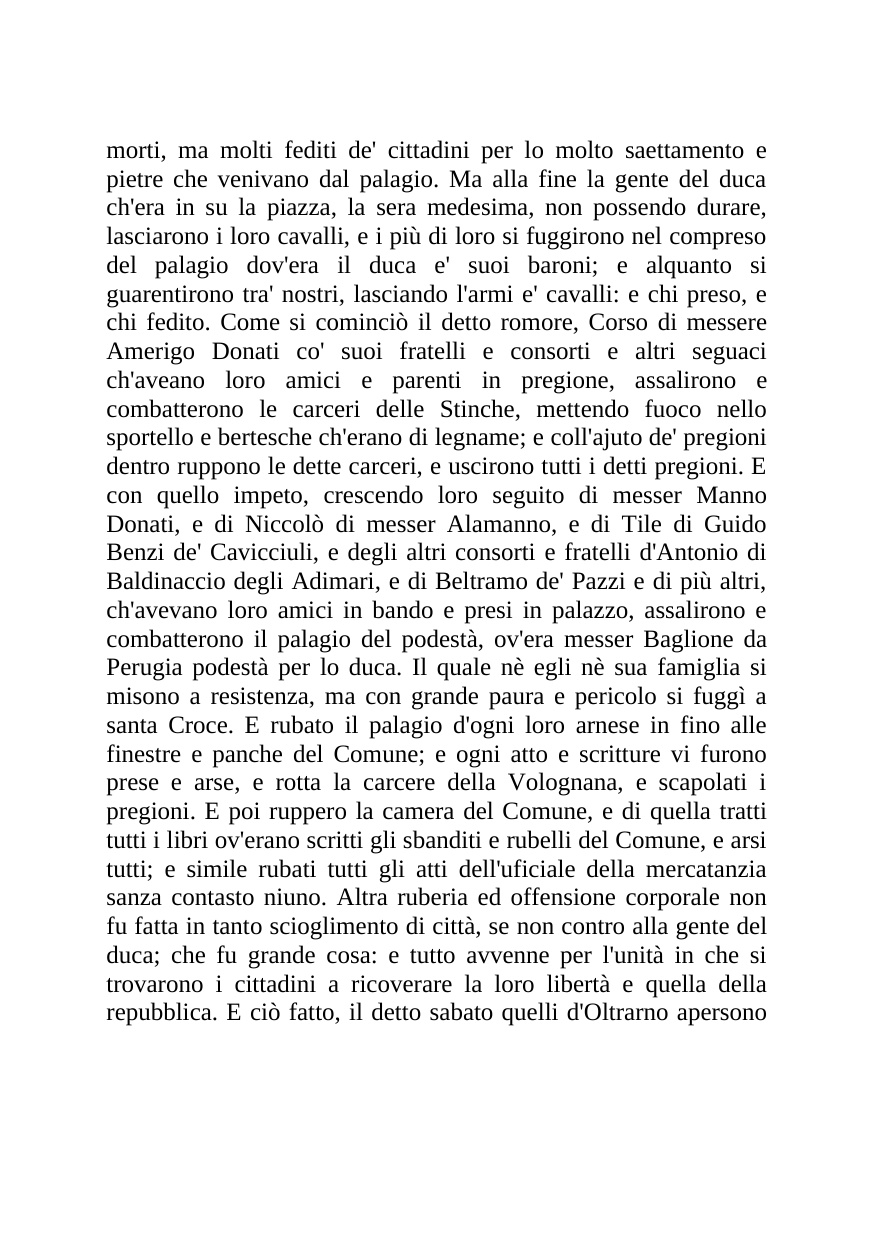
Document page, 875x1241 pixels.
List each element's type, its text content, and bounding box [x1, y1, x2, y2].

text morti, ma molti fediti de' cittadini per lo molto saettamento e pietre che venivano dal palagio. Ma alla fine la gente del duca ch'era in su la piazza, la sera medesima, non possendo durare, lasciarono i loro cavalli, e i più di loro si fuggirono nel compreso del palagio dov'era il duca e' suoi baroni; e alquanto si guarentirono tra' nostri, lasciando l'armi e' cavalli: e chi preso, e chi fedito. Come si cominciò il detto romore, Corso di messere Amerigo Donati co' suoi fratelli e consorti e altri seguaci ch'aveano loro amici e parenti in pregione, assalirono e combatterono le carceri delle Stinche, mettendo fuoco nello sportello e bertesche ch'erano di legname; e coll'ajuto de' pregioni dentro ruppono le dette carceri, e uscirono tutti i detti pregioni. E con quello impeto, crescendo loro seguito di messer Manno Donati, e di Niccolò di messer Alamanno, e di Tile di Guido Benzi de' Cavicciuli, e degli altri consorti e fratelli d'Antonio di Baldinaccio degli Adimari, e di Beltramo de' Pazzi e di più altri, ch'avevano loro amici in bando e presi in palazzo, assalirono e combatterono il palagio del podestà, ov'era messer Baglione da Perugia podestà per lo duca. Il quale nè egli nè sua famiglia si misono a resistenza, ma con grande paura e pericolo si fuggì a santa Croce. E rubato il palagio d'ogni loro arnese in fino alle finestre e panche del Comune; e ogni atto e scritture vi furono prese e arse, e rotta la carcere della Volognana, e scapolati i pregioni. E poi ruppero la camera del Comune, e di quella tratti tutti i libri ov'erano scritti gli sbanditi e rubelli del Comune, e arsi tutti; e simile rubati tutti gli atti dell'uficiale della mercatanzia sanza contasto niuno. Altra ruberia ed offensione corporale non fu fatta in tanto scioglimento di città, se non contro alla gente del duca; che fu grande cosa: e tutto avvenne per l'unità in che si trovarono i cittadini a ricoverare la loro libertà e quella della repubblica. E ciò fatto, il detto sabato quelli d'Oltrarno apersono [106, 135, 768, 1026]
